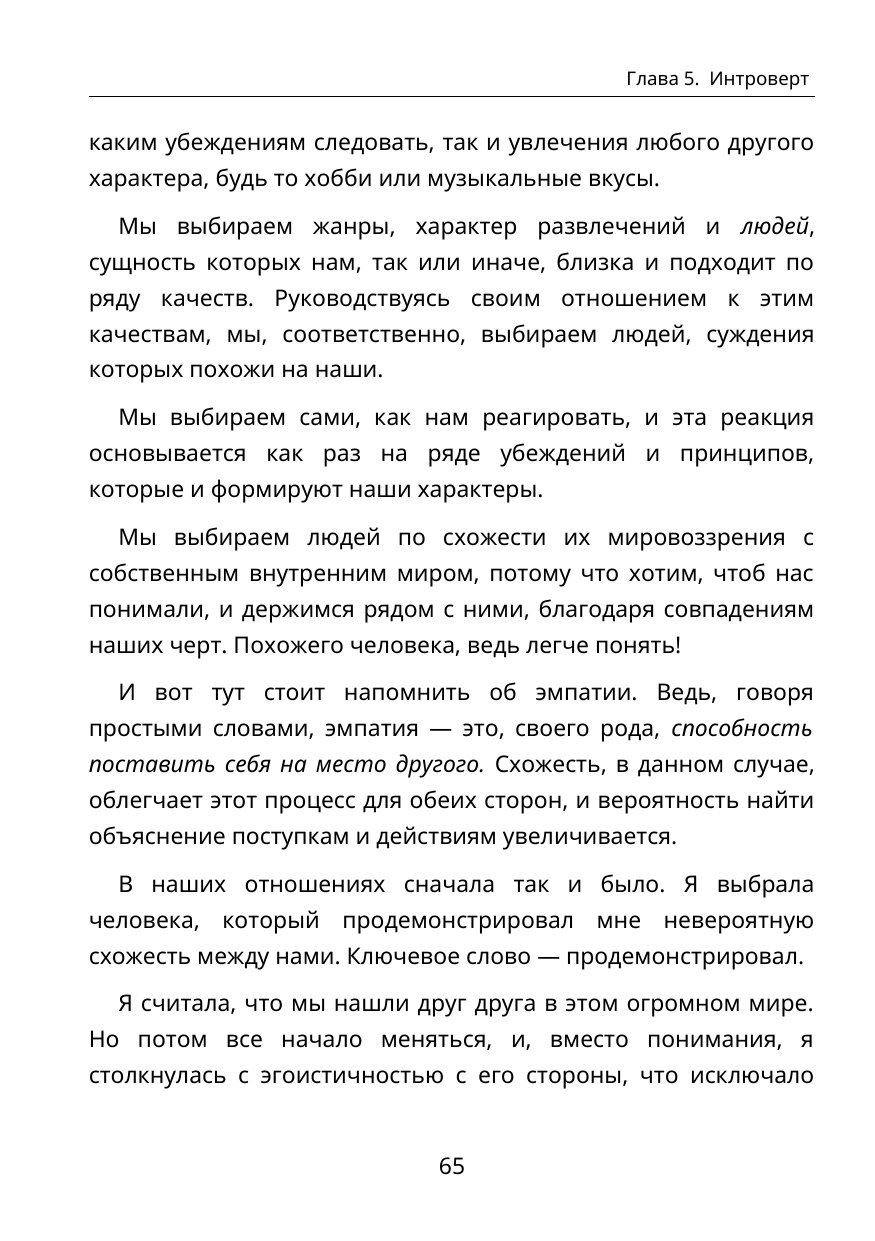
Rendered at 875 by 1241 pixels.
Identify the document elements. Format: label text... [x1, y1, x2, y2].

text В наших отношениях сначала так и было. Я выбрала человека, который продемонстрировал мне невероятную схожесть между нами. Ключевое слово — продемонстрировал. [88, 868, 815, 971]
text Я считала, что мы нашли друг друга в этом огромном мире. Но потом все начало меняться, и, вместо понимания, я столкнулась с эгоистичностью с его стороны, что исключало [88, 987, 815, 1090]
text Мы выбираем людей по схожести их мировоззрения с собственным внутренним миром, потому что хотим, чтоб нас понимали, и держимся рядом с ними, благодаря совпадениям наших черт. Похожего человека, ведь легче понять! [88, 521, 815, 660]
text Мы выбираем сами, как нам реагировать, и эта реакция основывается как раз на ряде убеждений и принципов, которые и формируют наши характеры. [88, 401, 815, 504]
text каким убеждениям следовать, так и увлечения любого другого характера, будь то хобби или музыкальные вкусы. [88, 126, 815, 193]
text Мы выбираем жанры, характер развлечений и людей, сущность которых нам, так или иначе, близка и подходит по ряду качеств. Руководствуясь своим отношением к этим качествам, мы, соответственно, выбираем людей, суждения которых похожи на наши. [88, 210, 815, 385]
text И вот тут стоит напомнить об эмпатии. Ведь, говоря простыми словами, эмпатия — это, своего рода, способность поставить себя на место другого. Схожесть, в данном случае, облегчает этот процесс для обеих сторон, и вероятность найти объяснение поступкам и действиям увеличивается. [88, 676, 815, 851]
